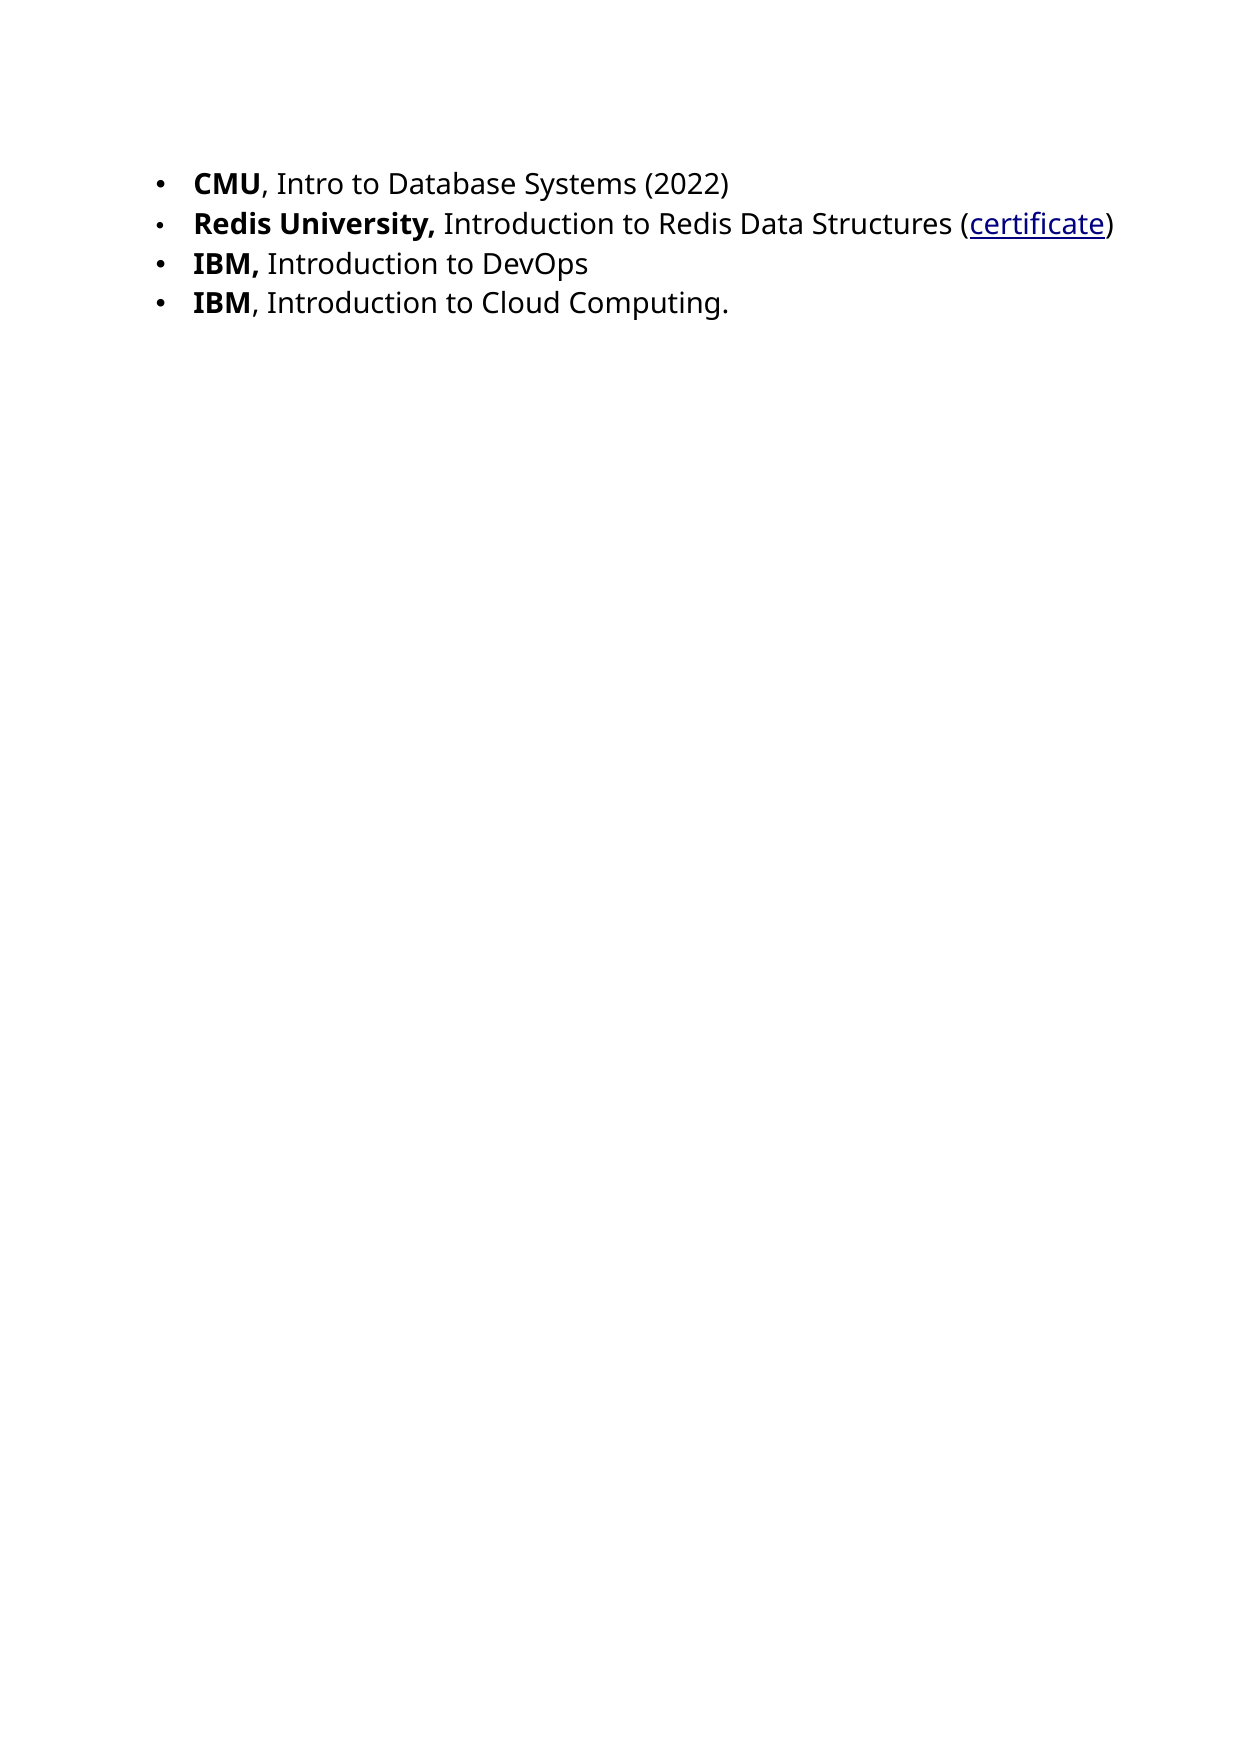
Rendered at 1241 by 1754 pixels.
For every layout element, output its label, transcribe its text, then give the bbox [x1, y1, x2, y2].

list IBM, Introduction to Cloud Computing. [156, 283, 1122, 322]
list CMU, Intro to Database Systems (2022) [156, 163, 1122, 203]
list IBM, Introduction to DevOps [156, 243, 1122, 283]
list Redis University, Introduction to Redis Data Structures (certificate) [156, 203, 1122, 243]
